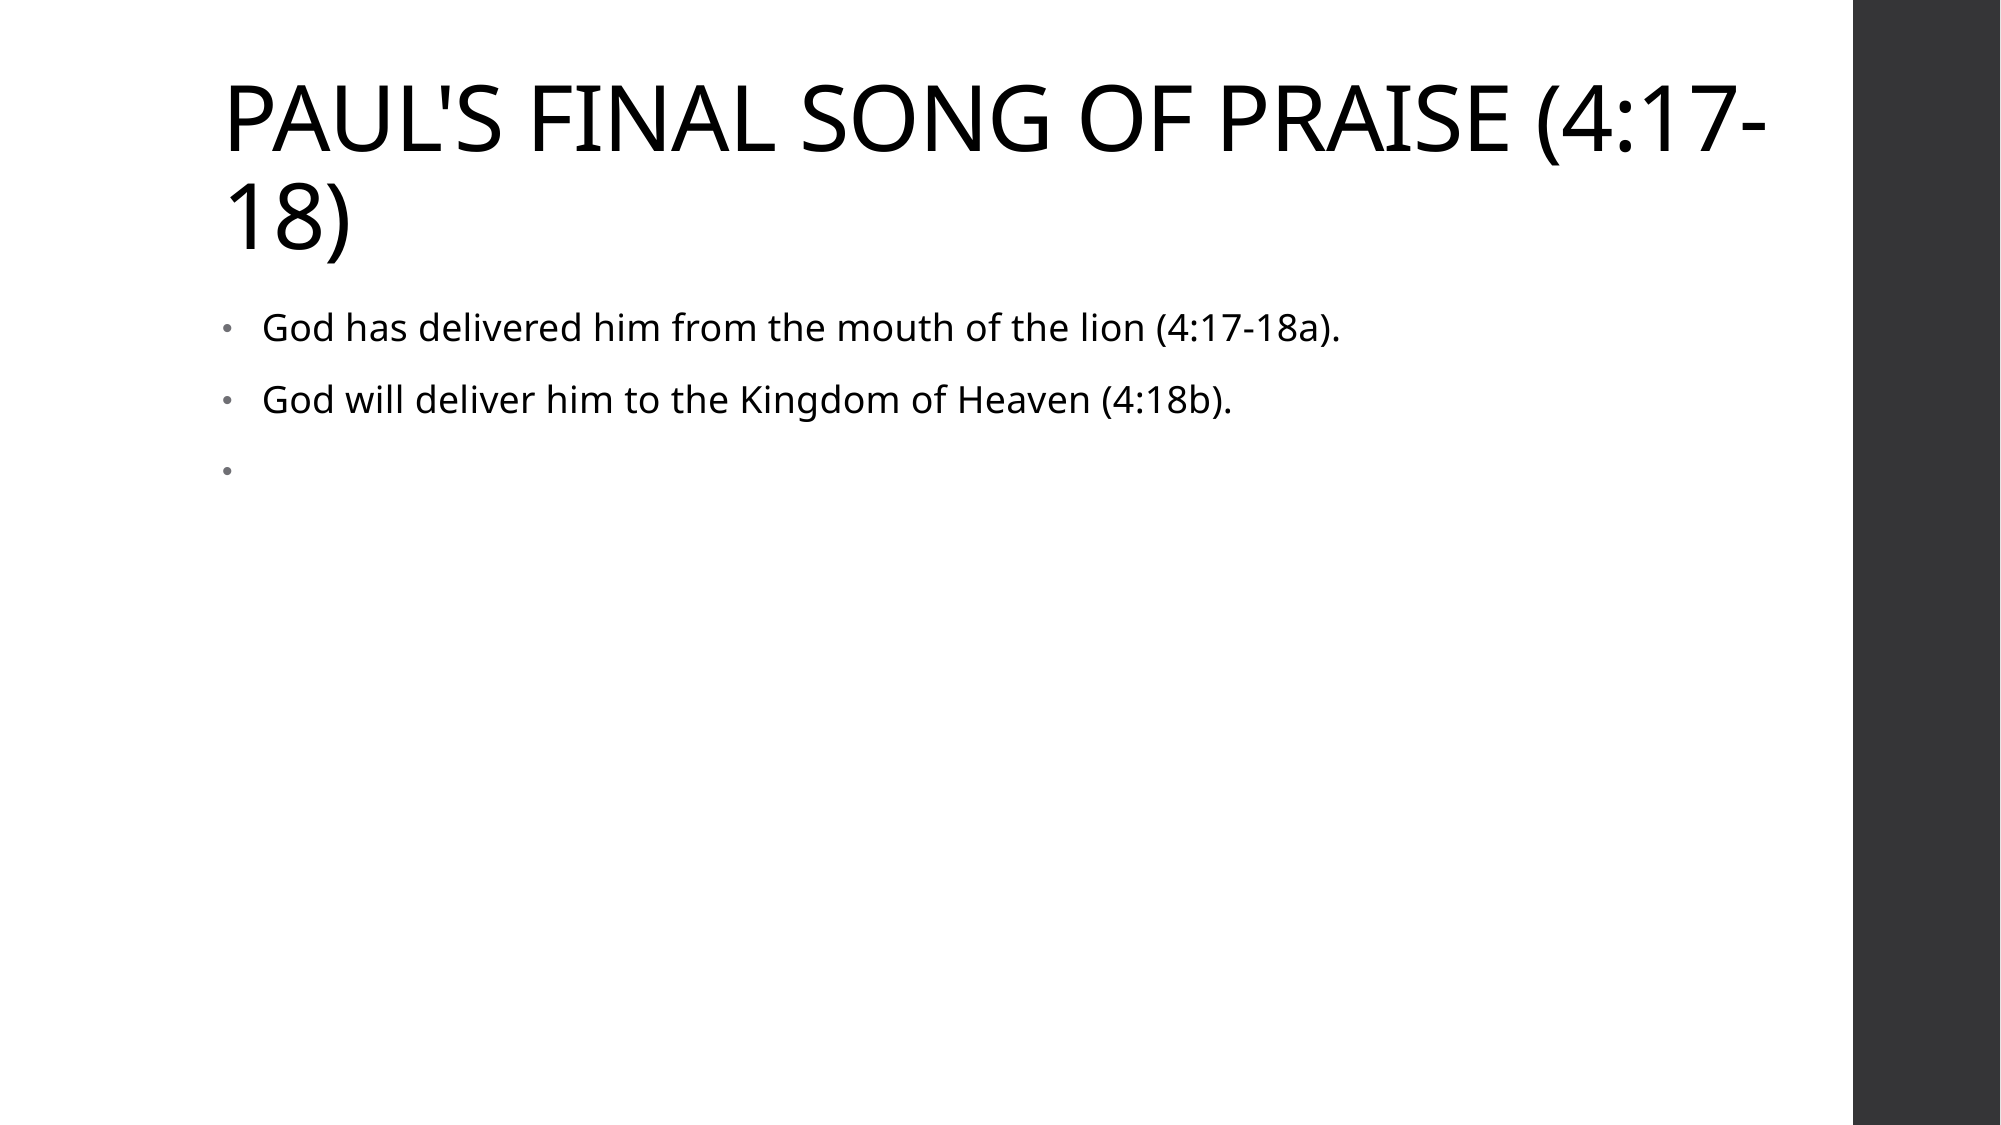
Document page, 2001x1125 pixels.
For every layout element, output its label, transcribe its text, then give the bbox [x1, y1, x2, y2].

title PAUL'S FINAL SONG OF PRAISE (4:17-18) [206, 60, 1797, 278]
list God has delivered him from the mouth of the lion (4:17-18a). God will deliver him to the Kingdom of Heaven (4:18b). [206, 299, 1617, 1014]
